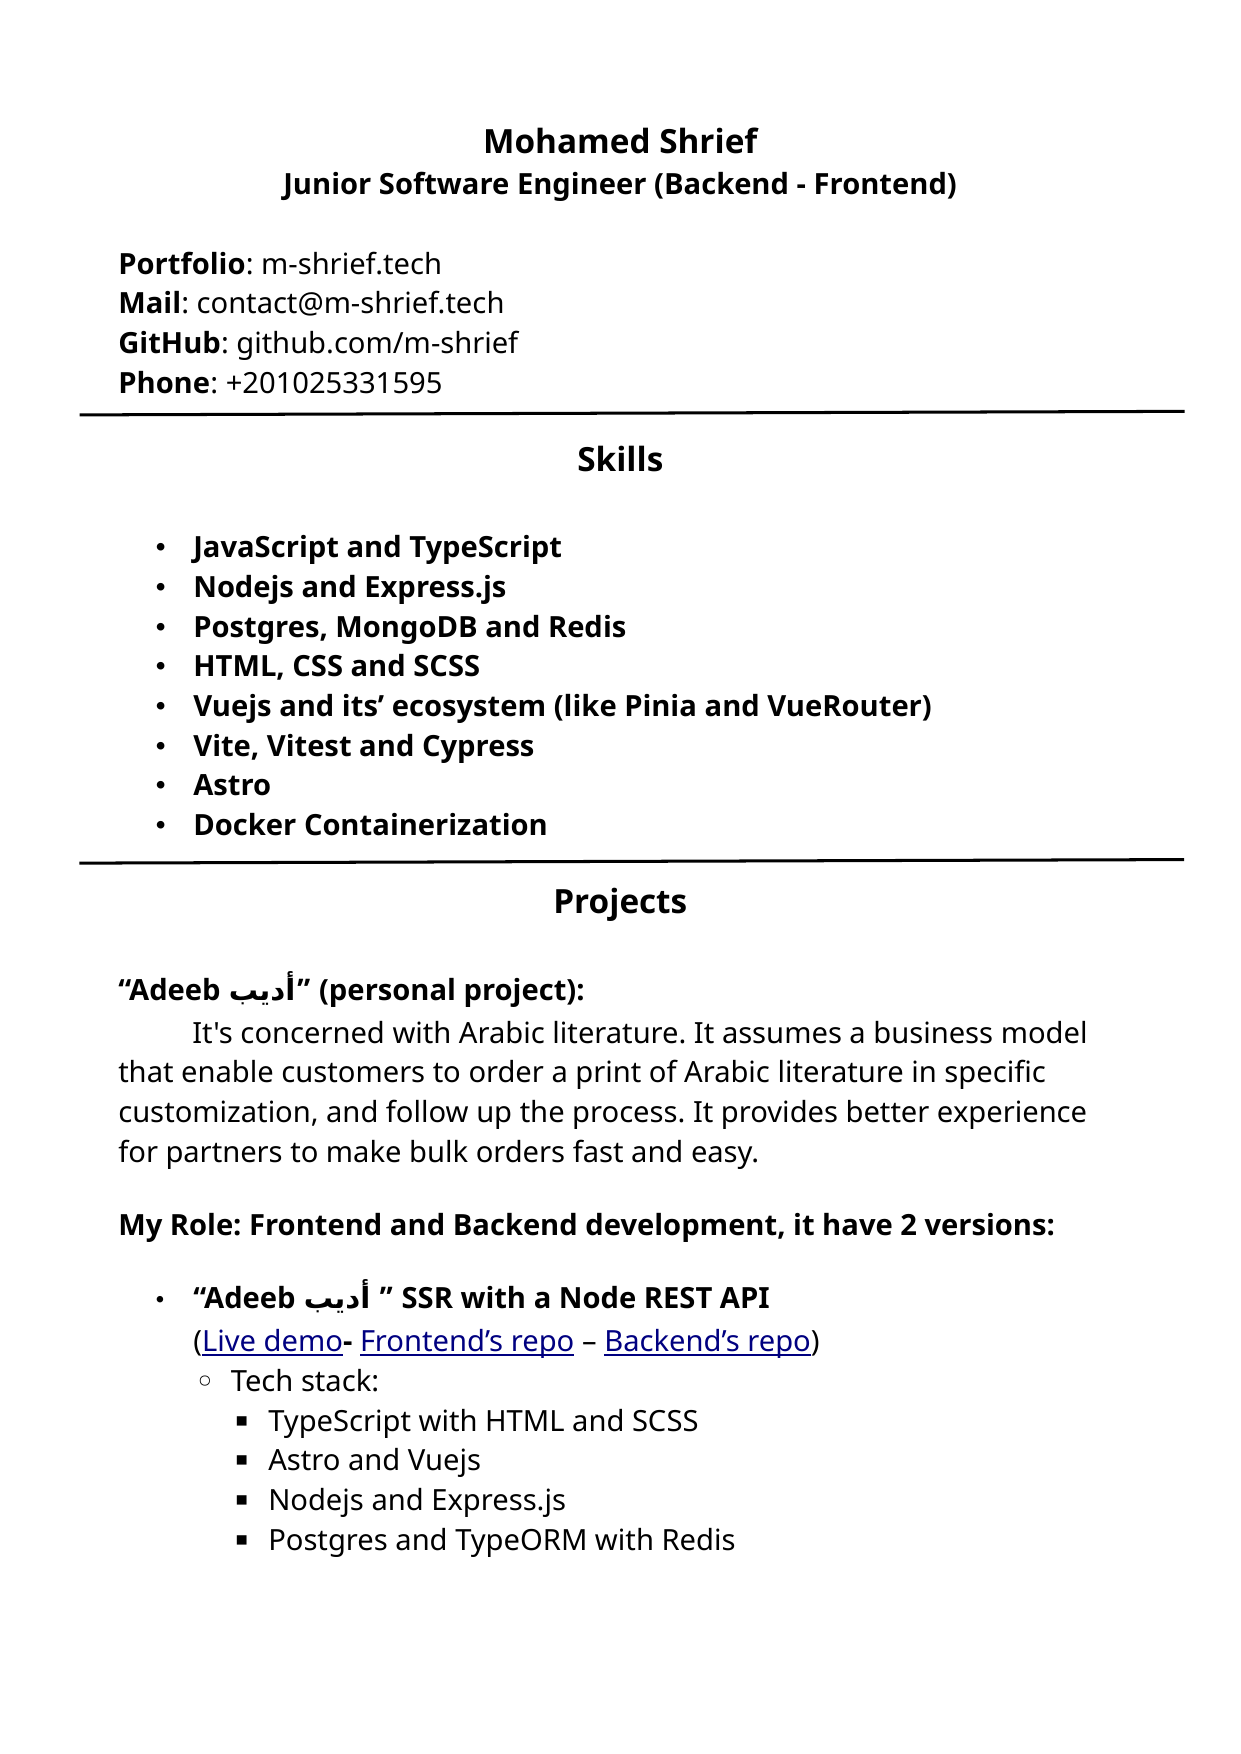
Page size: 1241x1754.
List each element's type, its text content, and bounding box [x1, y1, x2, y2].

list Tech stack: [193, 1360, 1122, 1400]
text Projects [118, 878, 1122, 923]
list TypeScript with HTML and SCSS [231, 1400, 1122, 1439]
list Docker Containerization [156, 804, 1122, 844]
list HTML, CSS and SCSS [156, 646, 1122, 685]
text GitHub: github.com/m-shrief [118, 322, 1122, 362]
list “Adeeb أديب ” SSR with a Node REST API (Live demo- Frontend’s repo – Backend’s repo) [156, 1277, 1122, 1360]
text “Adeeb أديب” (personal project): [118, 969, 1122, 1012]
list Vuejs and its’ ecosystem (like Pinia and VueRouter) [156, 685, 1122, 725]
list JavaScript and TypeScript [156, 527, 1122, 566]
text My Role: Frontend and Backend development, it have 2 versions: [118, 1204, 1122, 1277]
text Junior Software Engineer (Backend - Frontend) [118, 163, 1122, 203]
list Postgres, MongoDB and Redis [156, 606, 1122, 646]
text It's concerned with Arabic literature. It assumes a business model that enable customers to order a print of Arabic literature in specific customization, and follow up the process. It provides better experience for partners to make bulk orders fast and easy. [118, 1012, 1122, 1171]
list Astro [156, 765, 1122, 804]
text Mail: contact@m-shrief.tech [118, 283, 1122, 322]
list Postgres and TypeORM with Redis [231, 1519, 1122, 1559]
text Portfolio: m-shrief.tech [118, 243, 1122, 283]
list Nodejs and Express.js [231, 1479, 1122, 1519]
list Nodejs and Express.js [156, 566, 1122, 606]
text Skills [118, 436, 1122, 481]
list Vite, Vitest and Cypress [156, 725, 1122, 765]
list Astro and Vuejs [231, 1439, 1122, 1479]
text Phone: +201025331595 [118, 362, 1122, 402]
text Mohamed Shrief [118, 118, 1122, 163]
